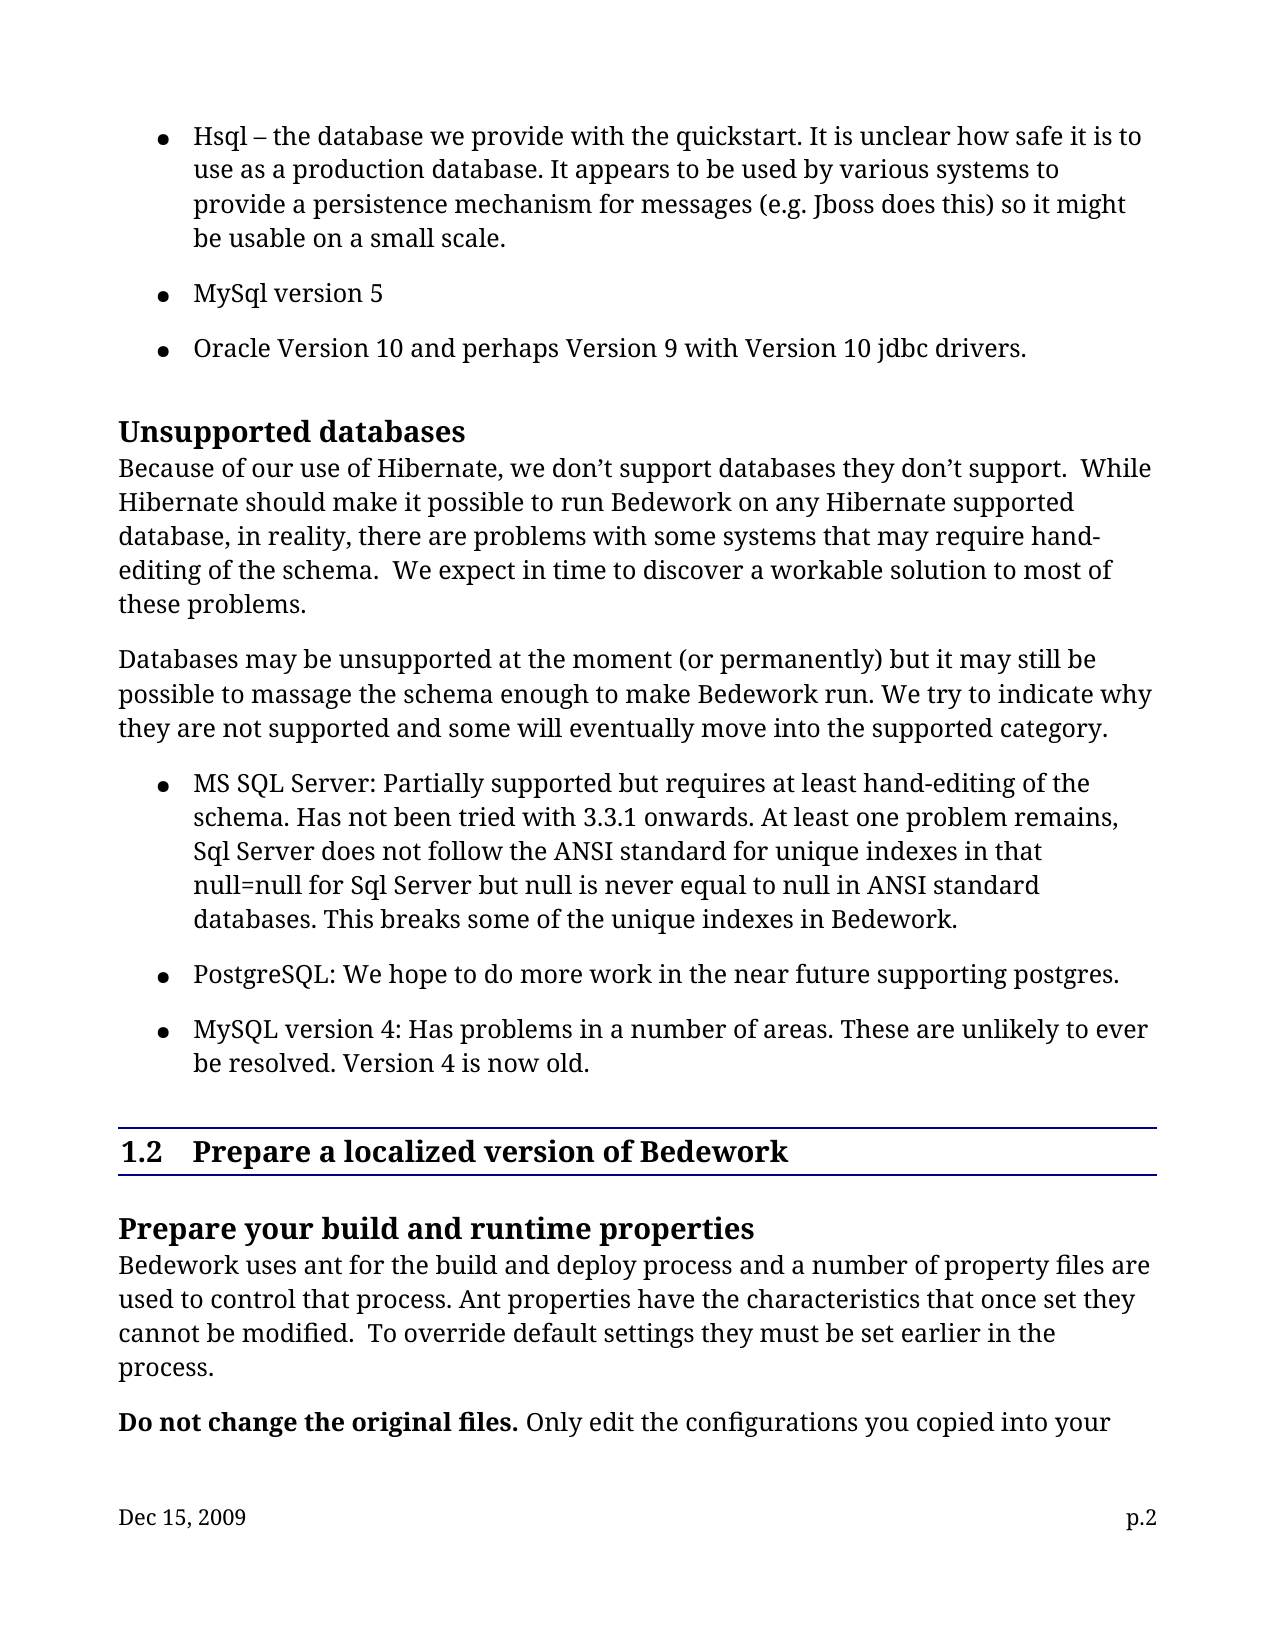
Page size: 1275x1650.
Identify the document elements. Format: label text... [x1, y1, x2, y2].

text Because of our use of Hibernate, we don’t support databases they don’t support. While Hibernate should make it possible to run Bedework on any Hibernate supported database, in reality, there are problems with some systems that may require hand-editing of the schema. We expect in time to discover a workable solution to most of these problems. [118, 451, 1157, 621]
text Do not change the original files. Only edit the configurations you copied into your [118, 1405, 1157, 1439]
list Hsql – the database we provide with the quickstart. It is unclear how safe it is to use as a production database. It appears to be used by various systems to provide a persistence mechanism for messages (e.g. Jboss does this) so it might be usable on a small scale. [156, 118, 1157, 254]
list PostgreSQL: We hope to do more work in the near future supporting postgres. [156, 957, 1157, 991]
list MySql version 5 [156, 275, 1157, 309]
subtitle Prepare your build and runtime properties [118, 1208, 1157, 1248]
subtitle Unsupported databases [118, 411, 1157, 451]
list MySQL version 4: Has problems in a number of areas. These are unlikely to ever be resolved. Version 4 is now old. [156, 1012, 1157, 1080]
text Databases may be unsupported at the moment (or permanently) but it may still be possible to massage the schema enough to make Bedework run. We try to indicate why they are not supported and some will eventually move into the supported category. [118, 642, 1157, 744]
text Bedework uses ant for the build and deploy process and a number of property files are used to control that process. Ant properties have the characteristics that once set they cannot be modified. To override default settings they must be set earlier in the process. [118, 1248, 1157, 1384]
list MS SQL Server: Partially supported but requires at least hand-editing of the schema. Has not been tried with 3.3.1 onwards. At least one problem remains, Sql Server does not follow the ANSI standard for unique indexes in that null=null for Sql Server but null is never equal to null in ANSI standard databases. This breaks some of the unique indexes in Bedework. [156, 765, 1157, 936]
subtitle Prepare a localized version of Bedework [118, 1129, 1157, 1174]
list Oracle Version 10 and perhaps Version 9 with Version 10 jdbc drivers. [156, 331, 1157, 364]
